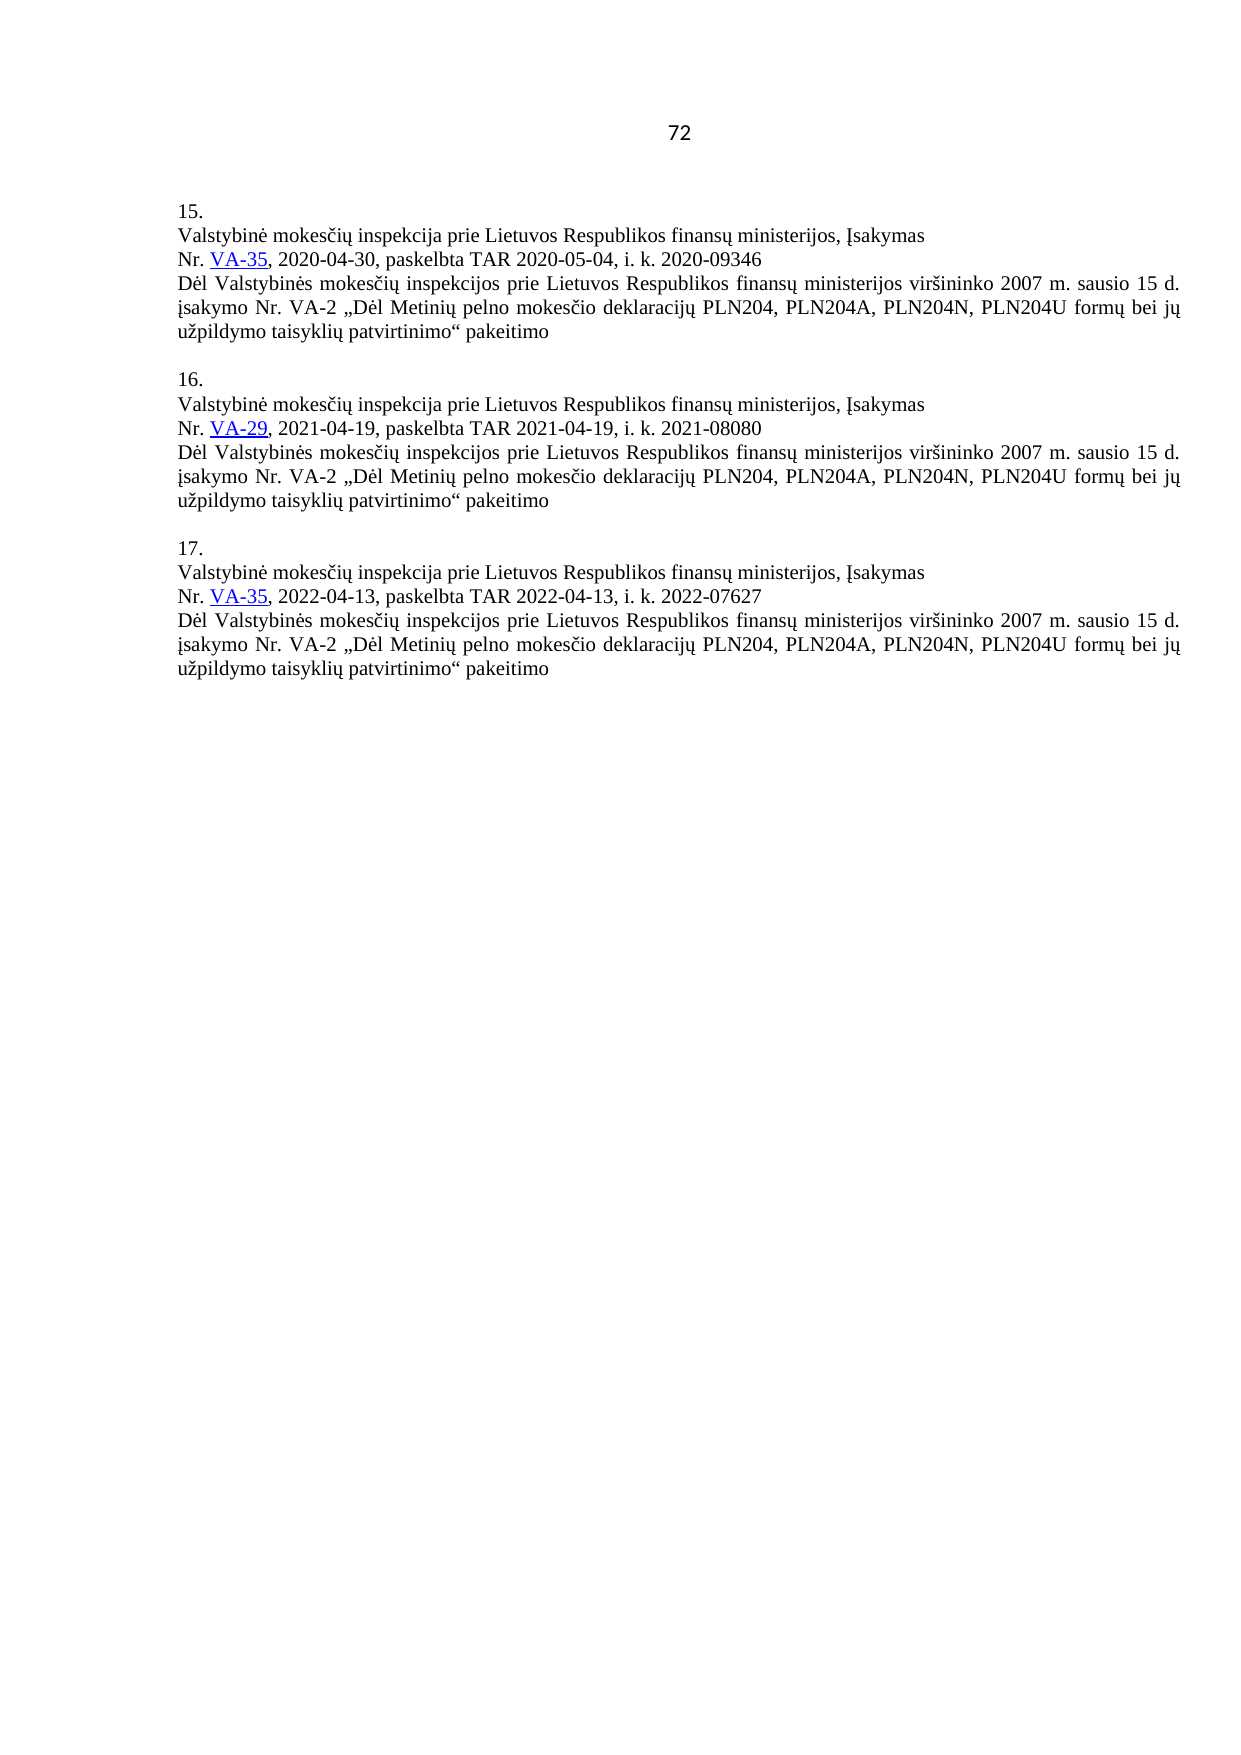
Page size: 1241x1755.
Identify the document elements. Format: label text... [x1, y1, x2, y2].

text Dėl Valstybinės mokesčių inspekcijos prie Lietuvos Respublikos finansų ministerijos viršininko 2007 m. sausio 15 d. įsakymo Nr. VA-2 „Dėl Metinių pelno mokesčio deklaracijų PLN204, PLN204A, PLN204N, PLN204U formų bei jų užpildymo taisyklių patvirtinimo“ pakeitimo [177, 271, 1181, 343]
text 17. [177, 536, 1181, 560]
text 15. [177, 199, 1181, 223]
text Nr. VA-29, 2021-04-19, paskelbta TAR 2021-04-19, i. k. 2021-08080 [177, 416, 1181, 439]
text Valstybinė mokesčių inspekcija prie Lietuvos Respublikos finansų ministerijos, Įsakymas [177, 223, 1181, 247]
text Valstybinė mokesčių inspekcija prie Lietuvos Respublikos finansų ministerijos, Įsakymas [177, 560, 1181, 584]
text Valstybinė mokesčių inspekcija prie Lietuvos Respublikos finansų ministerijos, Įsakymas [177, 391, 1181, 416]
text 16. [177, 367, 1181, 391]
text Dėl Valstybinės mokesčių inspekcijos prie Lietuvos Respublikos finansų ministerijos viršininko 2007 m. sausio 15 d. įsakymo Nr. VA-2 „Dėl Metinių pelno mokesčio deklaracijų PLN204, PLN204A, PLN204N, PLN204U formų bei jų užpildymo taisyklių patvirtinimo“ pakeitimo [177, 439, 1181, 512]
text Dėl Valstybinės mokesčių inspekcijos prie Lietuvos Respublikos finansų ministerijos viršininko 2007 m. sausio 15 d. įsakymo Nr. VA-2 „Dėl Metinių pelno mokesčio deklaracijų PLN204, PLN204A, PLN204N, PLN204U formų bei jų užpildymo taisyklių patvirtinimo“ pakeitimo [177, 608, 1181, 680]
text Nr. VA-35, 2022-04-13, paskelbta TAR 2022-04-13, i. k. 2022-07627 [177, 584, 1181, 608]
text Nr. VA-35, 2020-04-30, paskelbta TAR 2020-05-04, i. k. 2020-09346 [177, 247, 1181, 271]
